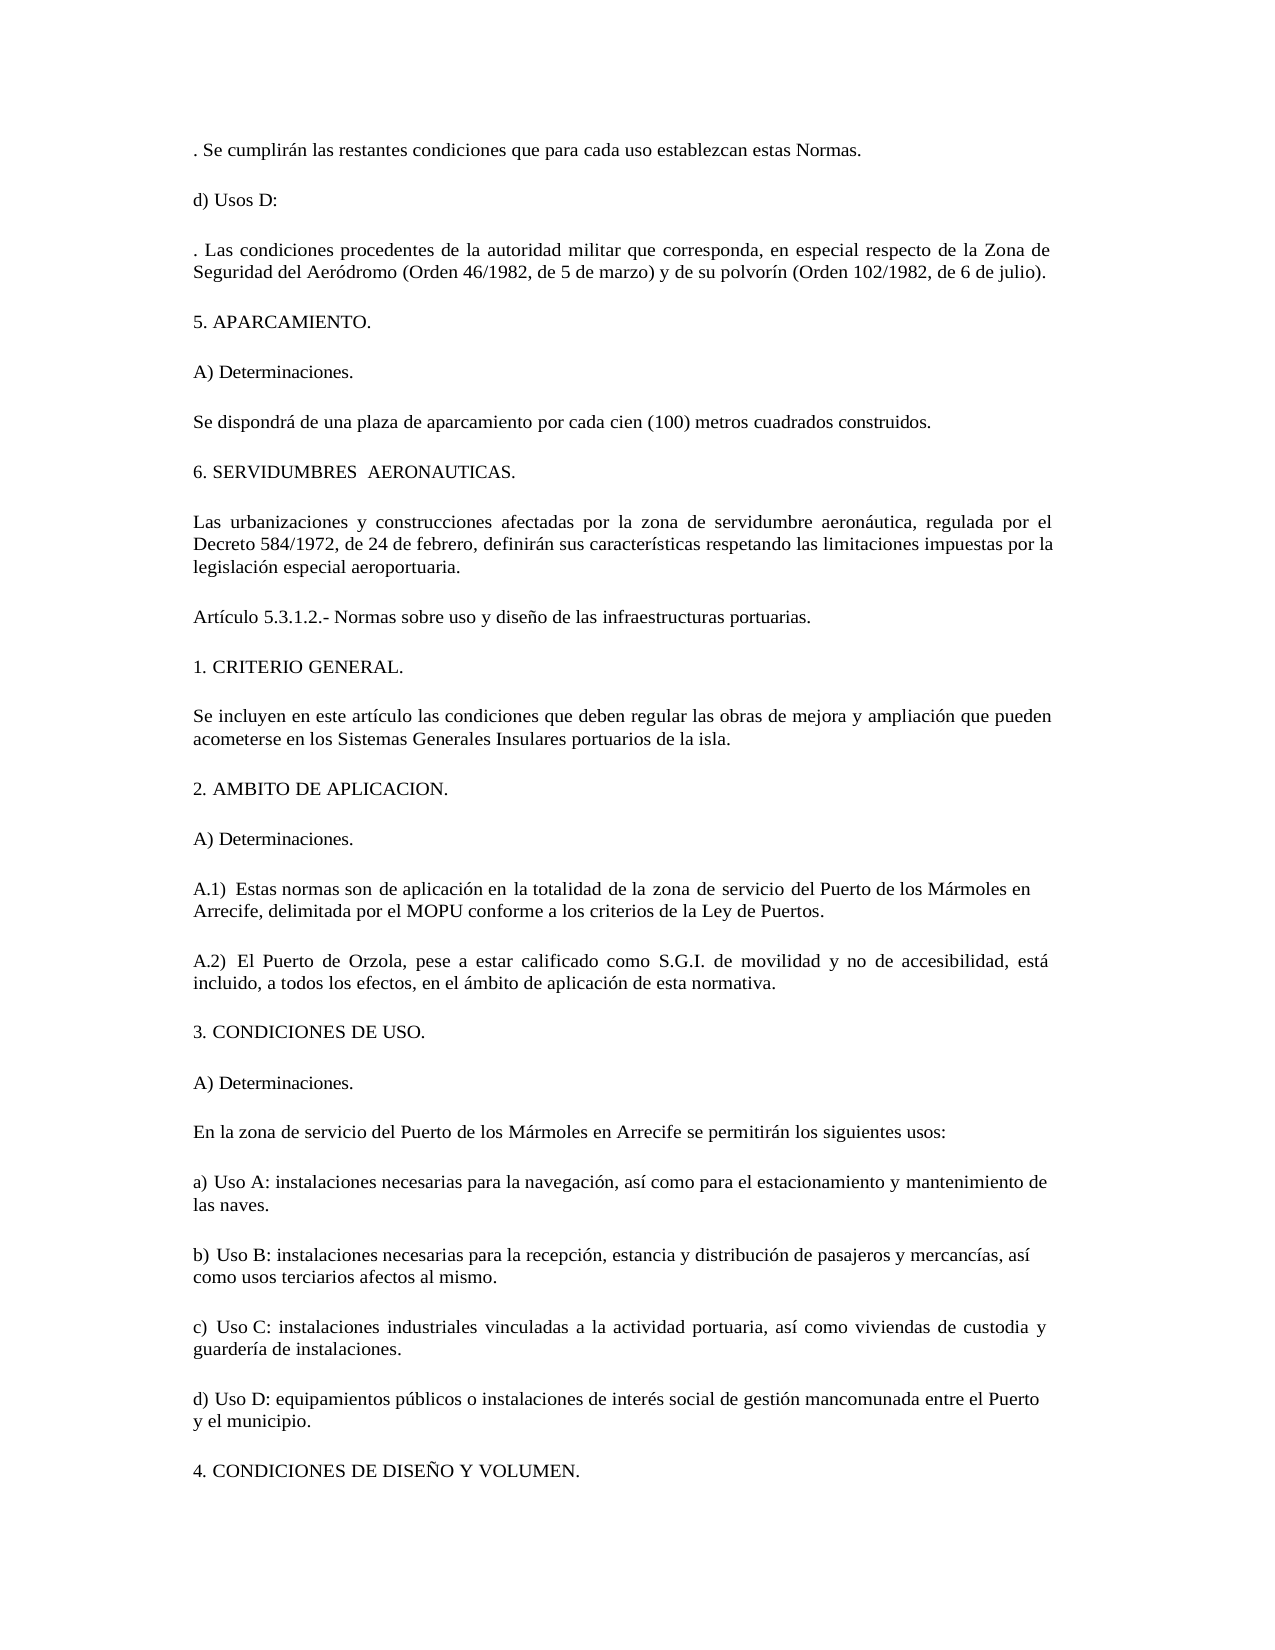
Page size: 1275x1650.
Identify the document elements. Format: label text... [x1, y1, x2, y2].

list Uso A: instalaciones necesarias para la navegación, así como para el estacionamiento y mantenimiento de las naves. [193, 1171, 1053, 1215]
list AMBITO DE APLICACION. [193, 778, 1096, 799]
text Se incluyen en este artículo las condiciones que deben regular las obras de mejora y ampliación que pueden acometerse en los Sistemas Generales Insulares portuarios de la isla. [193, 705, 1053, 749]
list Uso B: instalaciones necesarias para la recepción, estancia y distribución de pasajeros y mercancías, así como usos terciarios afectos al mismo. [193, 1244, 1053, 1288]
list Determinaciones. [193, 1072, 1096, 1093]
list CONDICIONES DE USO. [193, 1021, 1096, 1043]
list APARCAMIENTO. [193, 311, 1096, 332]
list Uso D: equipamientos públicos o instalaciones de interés social de gestión mancomunada entre el Puerto y el municipio. [193, 1388, 1054, 1432]
text Artículo 5.3.1.2.- Normas sobre uso y diseño de las infraestructuras portuarias. [193, 606, 1096, 627]
list Estas normas son de aplicación en la totalidad de la zona de servicio del Puerto de los Mármoles en Arrecife, delimitada por el MOPU conforme a los criterios de la Ley de Puertos. [193, 877, 1053, 921]
text Se dispondrá de una plaza de aparcamiento por cada cien (100) metros cuadrados construidos. [193, 411, 1096, 432]
list El Puerto de Orzola, pese a estar calificado como S.G.I. de movilidad y no de accesibilidad, está incluido, a todos los efectos, en el ámbito de aplicación de esta normativa. [193, 949, 1053, 993]
list CONDICIONES DE DISEÑO Y VOLUMEN. [193, 1460, 1096, 1482]
list Determinaciones. [193, 361, 1096, 382]
text En la zona de servicio del Puerto de los Mármoles en Arrecife se permitirán los siguientes usos: [193, 1121, 1096, 1143]
list Determinaciones. [193, 827, 1096, 849]
list Uso C: instalaciones industriales vinculadas a la actividad portuaria, así como viviendas de custodia y guardería de instalaciones. [193, 1316, 1054, 1359]
list CRITERIO GENERAL. [193, 656, 1096, 677]
text . Las condiciones procedentes de la autoridad militar que corresponda, en especial respecto de la Zona de Seguridad del Aeródromo (Orden 46/1982, de 5 de marzo) y de su polvorín (Orden 102/1982, de 6 de julio). [193, 239, 1053, 283]
text Las urbanizaciones y construcciones afectadas por la zona de servidumbre aeronáutica, regulada por el Decreto 584/1972, de 24 de febrero, definirán sus características respetando las limitaciones impuestas por la legislación especial aeroportuaria. [193, 511, 1053, 577]
list Usos D: [193, 188, 1096, 210]
text . Se cumplirán las restantes condiciones que para cada uso establezcan estas Normas. [193, 139, 1096, 160]
list SERVIDUMBRES AERONAUTICAS. [193, 461, 1096, 482]
